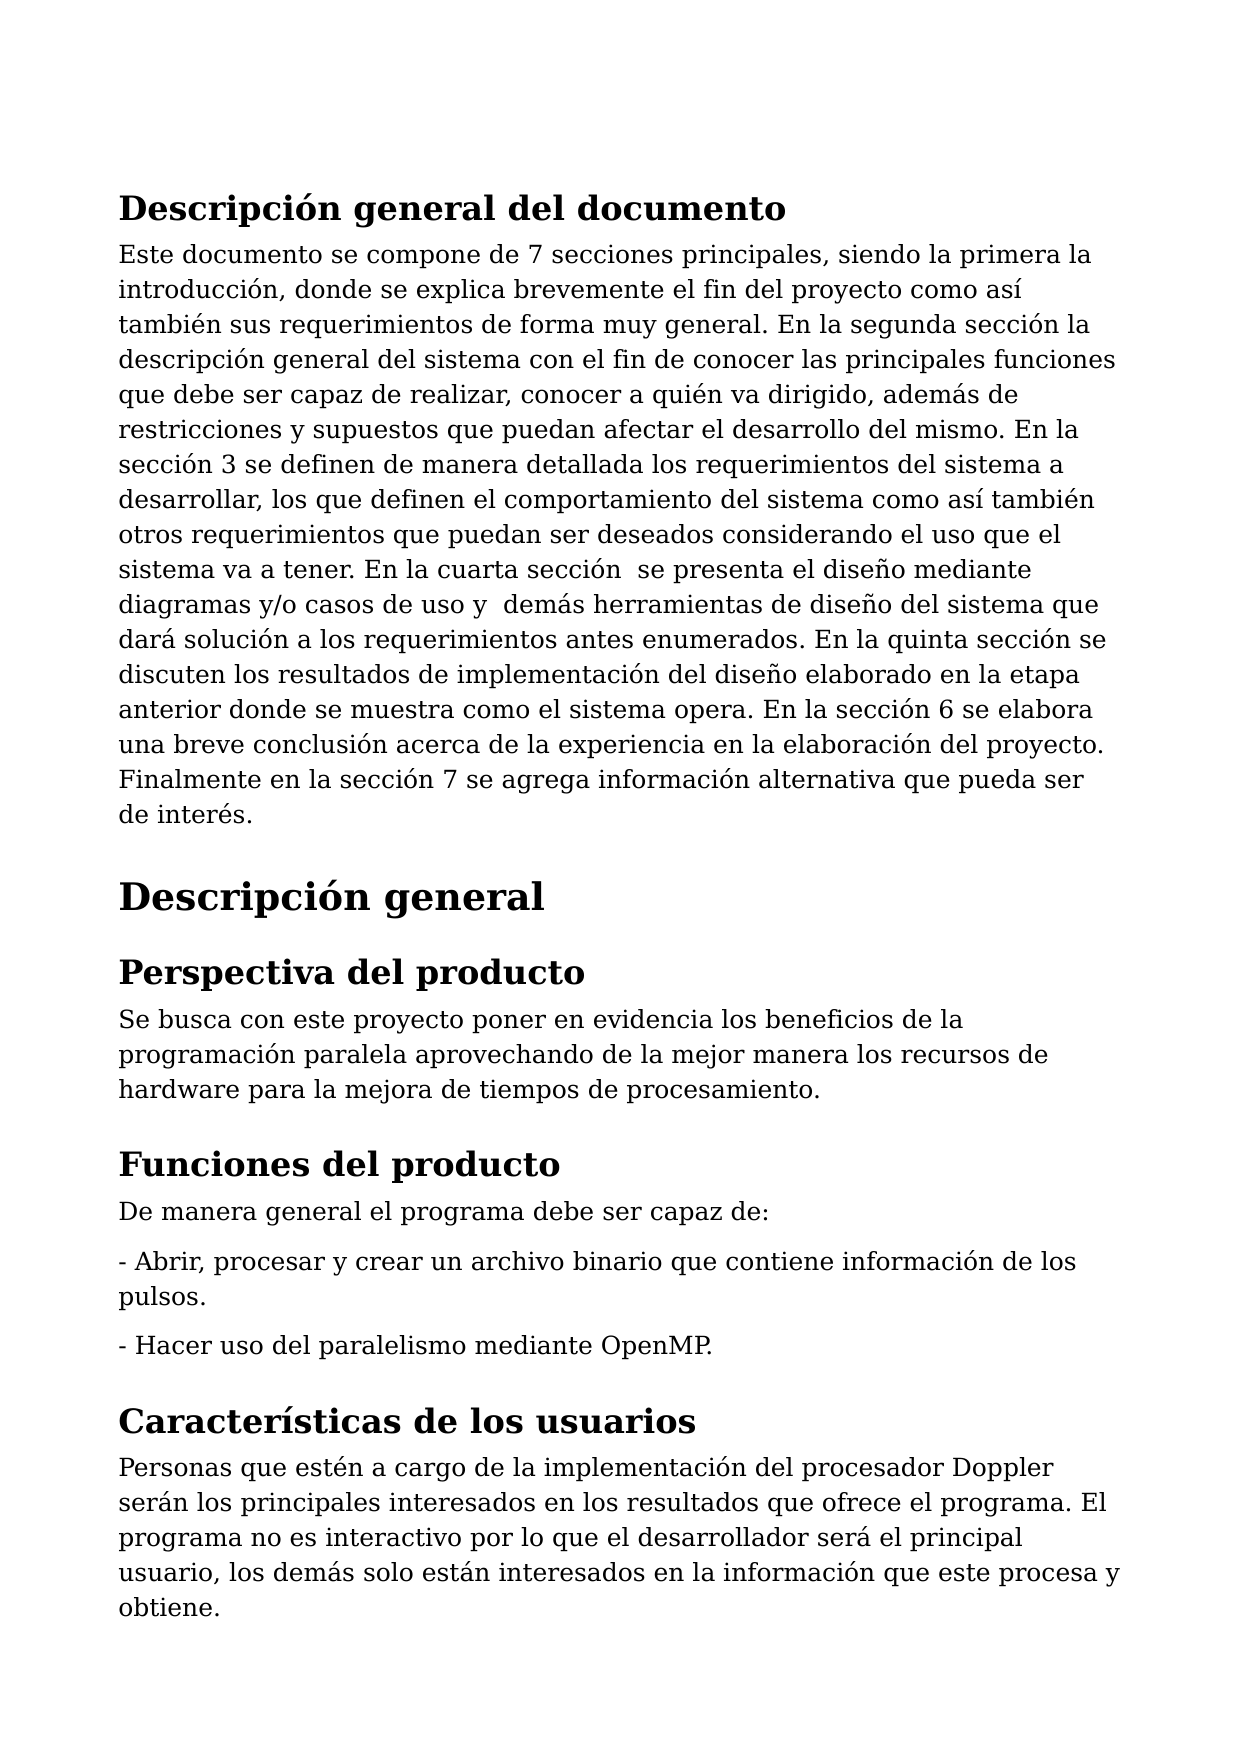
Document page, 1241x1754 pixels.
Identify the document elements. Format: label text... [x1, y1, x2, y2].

text Este documento se compone de 7 secciones principales, siendo la primera la introducción, donde se explica brevemente el fin del proyecto como así también sus requerimientos de forma muy general. En la segunda sección la descripción general del sistema con el fin de conocer las principales funciones que debe ser capaz de realizar, conocer a quién va dirigido, además de restricciones y supuestos que puedan afectar el desarrollo del mismo. En la sección 3 se definen de manera detallada los requerimientos del sistema a desarrollar, los que definen el comportamiento del sistema como así también otros requerimientos que puedan ser deseados considerando el uso que el sistema va a tener. En la cuarta sección se presenta el diseño mediante diagramas y/o casos de uso y demás herramientas de diseño del sistema que dará solución a los requerimientos antes enumerados. En la quinta sección se discuten los resultados de implementación del diseño elaborado en la etapa anterior donde se muestra como el sistema opera. En la sección 6 se elabora una breve conclusión acerca de la experiencia en la elaboración del proyecto. Finalmente en la sección 7 se agrega información alternativa que pueda ser de interés. [118, 240, 1122, 829]
subtitle Perspectiva del producto [118, 953, 1122, 992]
text Personas que estén a cargo de la implementación del procesador Doppler serán los principales interesados en los resultados que ofrece el programa. El programa no es interactivo por lo que el desarrollador será el principal usuario, los demás solo están interesados en la información que este procesa y obtiene. [118, 1453, 1122, 1623]
text - Abrir, procesar y crear un archivo binario que contiene información de los pulsos. [118, 1247, 1122, 1311]
text De manera general el programa debe ser capaz de: [118, 1197, 1122, 1226]
subtitle Descripción general [118, 875, 1122, 919]
subtitle Características de los usuarios [118, 1402, 1122, 1441]
text Se busca con este proyecto poner en evidencia los beneficios de la programación paralela aprovechando de la mejor manera los recursos de hardware para la mejora de tiempos de procesamiento. [118, 1005, 1122, 1104]
text - Hacer uso del paralelismo mediante OpenMP. [118, 1331, 1122, 1360]
subtitle Descripción general del documento [118, 188, 1122, 228]
subtitle Funciones del producto [118, 1145, 1122, 1184]
